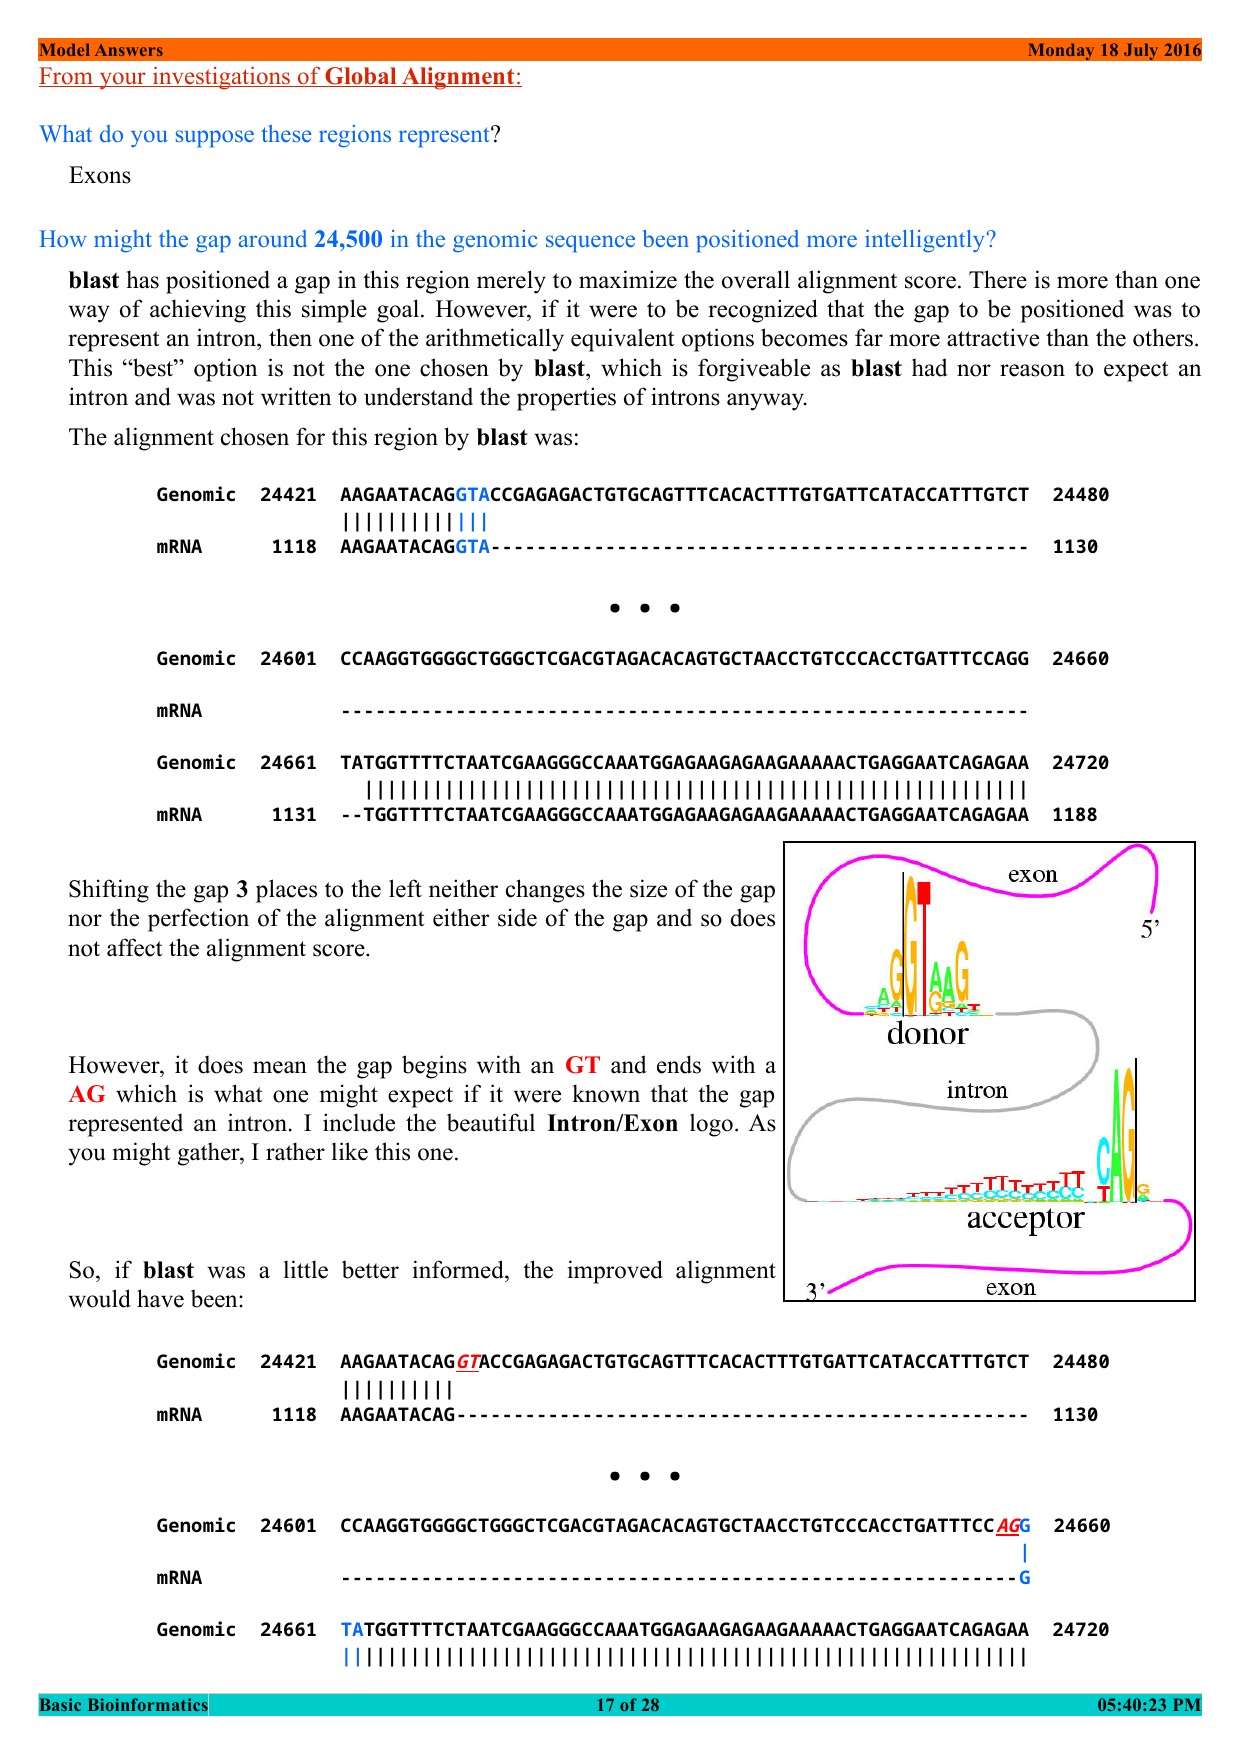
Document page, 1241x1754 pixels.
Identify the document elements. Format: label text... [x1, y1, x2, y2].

text What do you suppose these regions represent? [38, 119, 1202, 148]
text Shifting the gap 3 places to the left neither changes the size of the gap nor the perfection of the alignment either side of the gap and so does not affect the alignment score. [68, 842, 783, 1302]
text However, it does mean the gap begins with an GT and ends with a AG which is what one might expect if it were known that the gap represented an intron. I include the beautiful Intron/Exon logo. As you might gather, I rather like this one. [68, 1050, 782, 1166]
text mRNA 1131 --TGGTTTTCTAATCGAAGGGCCAAATGGAGAAGAGAAGAAAAACTGAGGAATCAGAGAA 1188 [157, 801, 1202, 827]
picture [785, 843, 1194, 1300]
text Genomic 24421 AAGAATACAGGTACCGAGAGACTGTGCAGTTTCACACTTTGTGATTCATACCATTTGTCT 24480 [157, 1348, 1202, 1374]
text mRNA ------------------------------------------------------------ [157, 697, 1202, 723]
text | [157, 1538, 1202, 1564]
text mRNA -----------------------------------------------------------G [157, 1564, 1202, 1590]
text ... [157, 559, 1202, 627]
text Exons [68, 160, 1202, 189]
text mRNA 1118 AAGAATACAGGTA----------------------------------------------- 1130 [157, 533, 1202, 559]
text |||||||||||||||||||||||||||||||||||||||||||||||||||||||||||| [157, 1642, 1202, 1668]
text The alignment chosen for this region by blast was: [68, 422, 1202, 451]
text ... [157, 1426, 1202, 1494]
text blast has positioned a gap in this region merely to maximize the overall alignment score. There is more than one way of achieving this simple goal. However, if it were to be recognized that the gap to be positioned was to represent an intron, then one of the arithmetically equivalent options becomes far more attractive than the others. This “best” option is not the one chosen by blast, which is forgiveable as blast had nor reason to expect an intron and was not written to understand the properties of introns anyway. [68, 265, 1202, 411]
text mRNA 1118 AAGAATACAG-------------------------------------------------- 1130 [157, 1400, 1202, 1426]
text From your investigations of Global Alignment: [38, 61, 1202, 89]
text How might the gap around 24,500 in the genomic sequence been positioned more intelligently? [38, 224, 1202, 253]
text So, if blast was a little better informed, the improved alignment would have been: [68, 1255, 1202, 1313]
text |||||||||| [157, 1374, 1202, 1400]
text Genomic 24601 CCAAGGTGGGGCTGGGCTCGACGTAGACACAGTGCTAACCTGTCCCACCTGATTTCCAGG 24660 [157, 645, 1202, 671]
text ||||||||||||| [157, 507, 1202, 533]
text Genomic 24661 TATGGTTTTCTAATCGAAGGGCCAAATGGAGAAGAGAAGAAAAACTGAGGAATCAGAGAA 24720 [157, 1616, 1202, 1642]
text Genomic 24421 AAGAATACAGGTACCGAGAGACTGTGCAGTTTCACACTTTGTGATTCATACCATTTGTCT 24480 [157, 481, 1202, 507]
text |||||||||||||||||||||||||||||||||||||||||||||||||||||||||| [157, 775, 1202, 801]
text Genomic 24601 CCAAGGTGGGGCTGGGCTCGACGTAGACACAGTGCTAACCTGTCCCACCTGATTTCCAGG 24660 [157, 1512, 1202, 1538]
text Genomic 24661 TATGGTTTTCTAATCGAAGGGCCAAATGGAGAAGAGAAGAAAAACTGAGGAATCAGAGAA 24720 [157, 749, 1202, 775]
